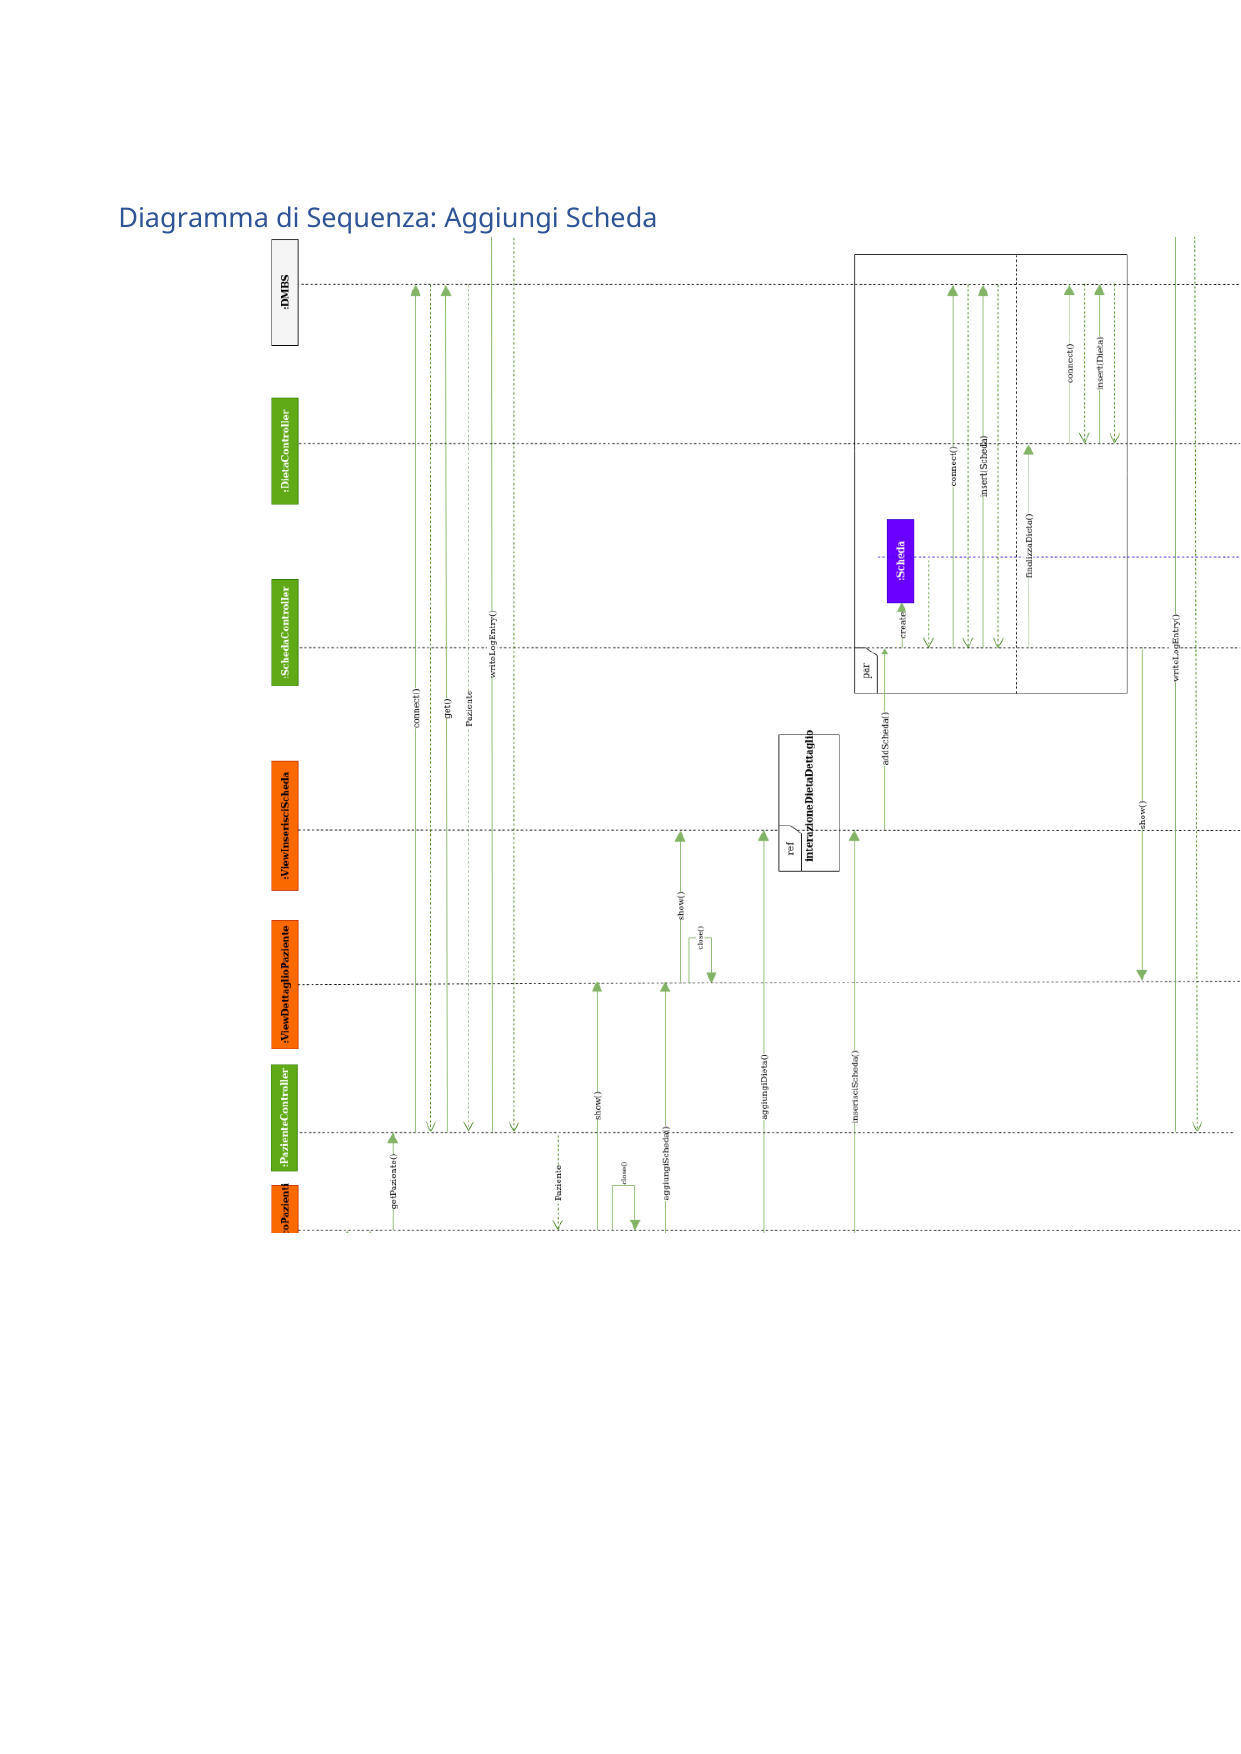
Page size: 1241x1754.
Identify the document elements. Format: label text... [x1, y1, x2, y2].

subtitle Diagramma di Sequenza: Aggiungi Scheda [118, 198, 1122, 235]
